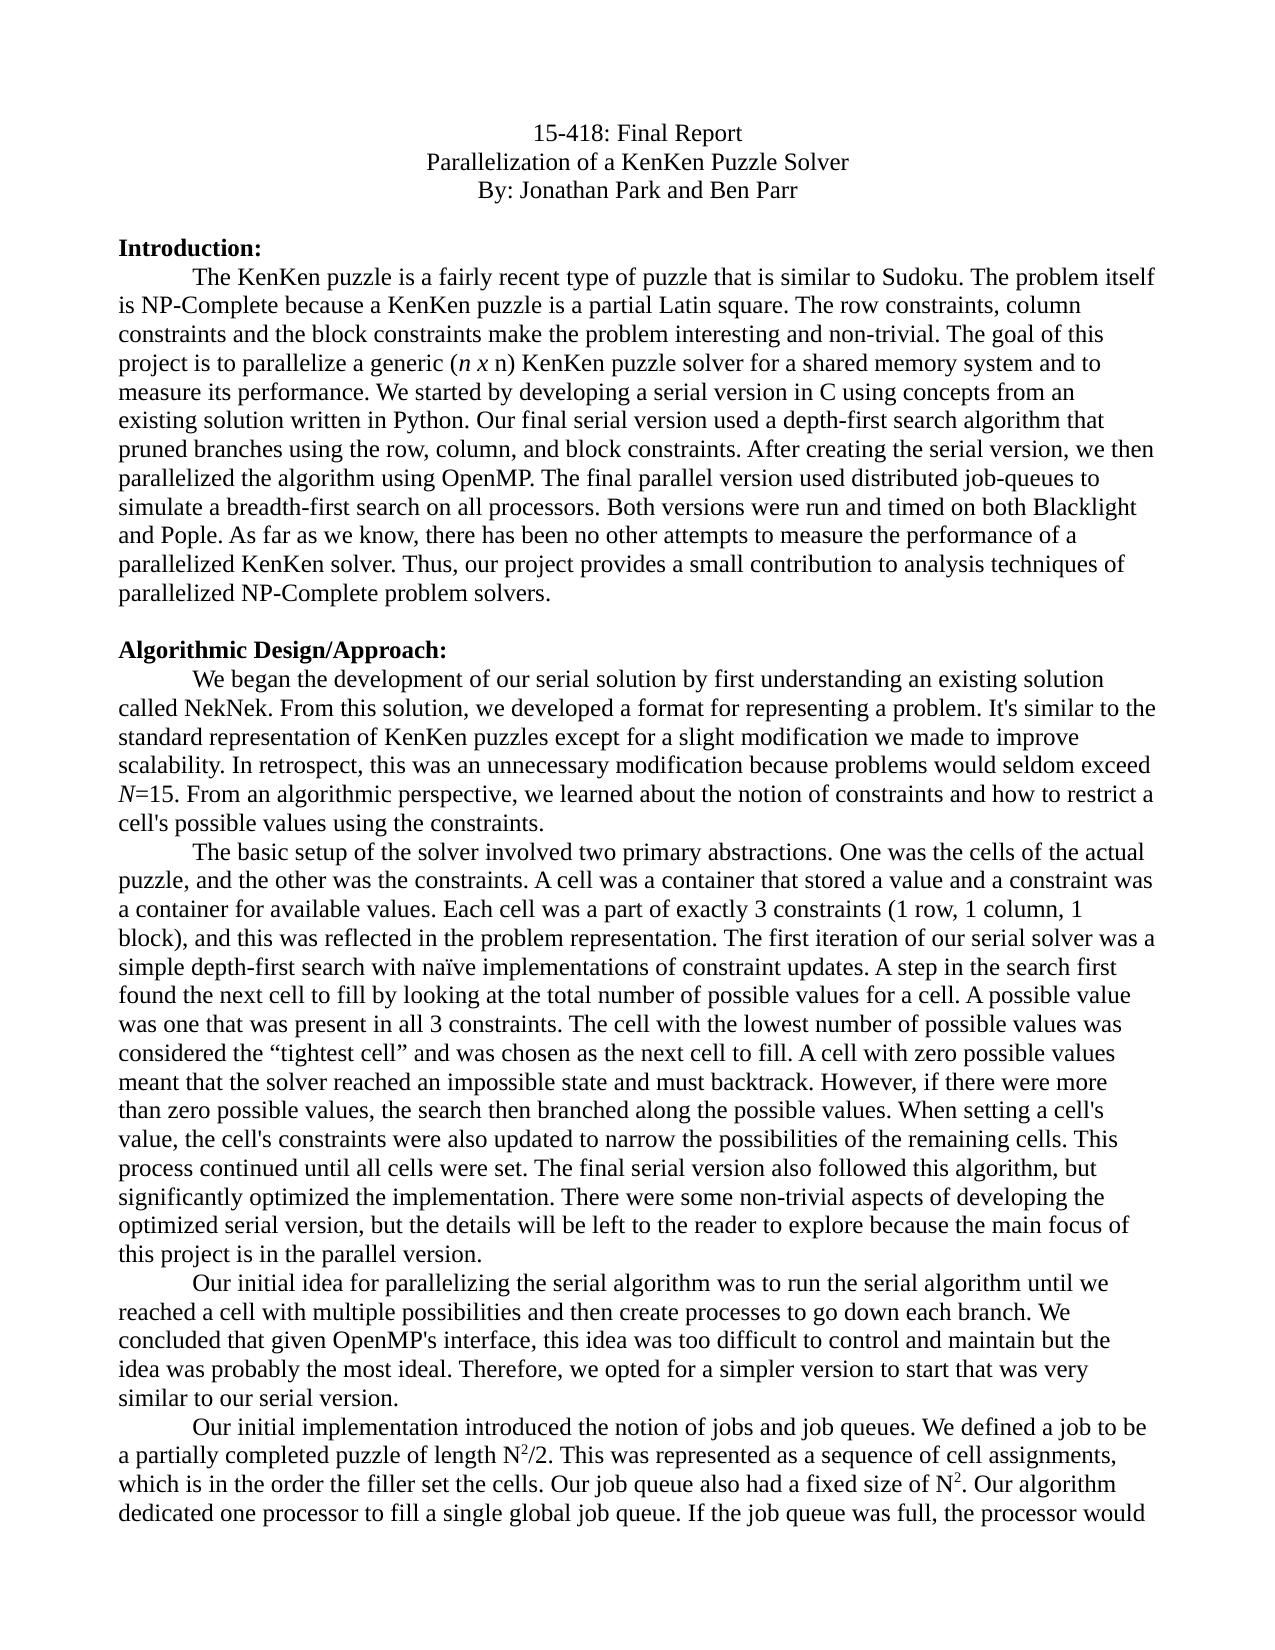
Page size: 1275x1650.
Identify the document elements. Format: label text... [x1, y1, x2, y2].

text Parallelization of a KenKen Puzzle Solver [118, 147, 1157, 176]
text We began the development of our serial solution by first understanding an existing solution called NekNek. From this solution, we developed a format for representing a problem. It's similar to the standard representation of KenKen puzzles except for a slight modification we made to improve scalability. In retrospect, this was an unnecessary modification because problems would seldom exceed N=15. From an algorithmic perspective, we learned about the notion of constraints and how to restrict a cell's possible values using the constraints. [118, 664, 1157, 837]
text Our initial idea for parallelizing the serial algorithm was to run the serial algorithm until we reached a cell with multiple possibilities and then create processes to go down each branch. We concluded that given OpenMP's interface, this idea was too difficult to control and maintain but the idea was probably the most ideal. Therefore, we opted for a simpler version to start that was very similar to our serial version. [118, 1268, 1157, 1412]
text The basic setup of the solver involved two primary abstractions. One was the cells of the actual puzzle, and the other was the constraints. A cell was a container that stored a value and a constraint was a container for available values. Each cell was a part of exactly 3 constraints (1 row, 1 column, 1 block), and this was reflected in the problem representation. The first iteration of our serial solver was a simple depth-first search with naïve implementations of constraint updates. A step in the search first found the next cell to fill by looking at the total number of possible values for a cell. A possible value was one that was present in all 3 constraints. The cell with the lowest number of possible values was considered the “tightest cell” and was chosen as the next cell to fill. A cell with zero possible values meant that the solver reached an impossible state and must backtrack. However, if there were more than zero possible values, the search then branched along the possible values. When setting a cell's value, the cell's constraints were also updated to narrow the possibilities of the remaining cells. This process continued until all cells were set. The final serial version also followed this algorithm, but significantly optimized the implementation. There were some non-trivial aspects of developing the optimized serial version, but the details will be left to the reader to explore because the main focus of this project is in the parallel version. [118, 837, 1157, 1268]
text The KenKen puzzle is a fairly recent type of puzzle that is similar to Sudoku. The problem itself is NP-Complete because a KenKen puzzle is a partial Latin square. The row constraints, column constraints and the block constraints make the problem interesting and non-trivial. The goal of this project is to parallelize a generic (n x n) KenKen puzzle solver for a shared memory system and to measure its performance. We started by developing a serial version in C using concepts from an existing solution written in Python. Our final serial version used a depth-first search algorithm that pruned branches using the row, column, and block constraints. After creating the serial version, we then parallelized the algorithm using OpenMP. The final parallel version used distributed job-queues to simulate a breadth-first search on all processors. Both versions were run and timed on both Blacklight and Pople. As far as we know, there has been no other attempts to measure the performance of a parallelized KenKen solver. Thus, our project provides a small contribution to analysis techniques of parallelized NP-Complete problem solvers. [118, 262, 1157, 607]
text Our initial implementation introduced the notion of jobs and job queues. We defined a job to be a partially completed puzzle of length N2/2. This was represented as a sequence of cell assignments, which is in the order the filler set the cells. Our job queue also had a fixed size of N2. Our algorithm dedicated one processor to fill a single global job queue. If the job queue was full, the processor would [118, 1412, 1157, 1527]
text By: Jonathan Park and Ben Parr [118, 176, 1157, 204]
text Algorithmic Design/Approach: [118, 636, 1157, 664]
text Introduction: [118, 233, 1157, 262]
text 15-418: Final Report [118, 118, 1157, 147]
